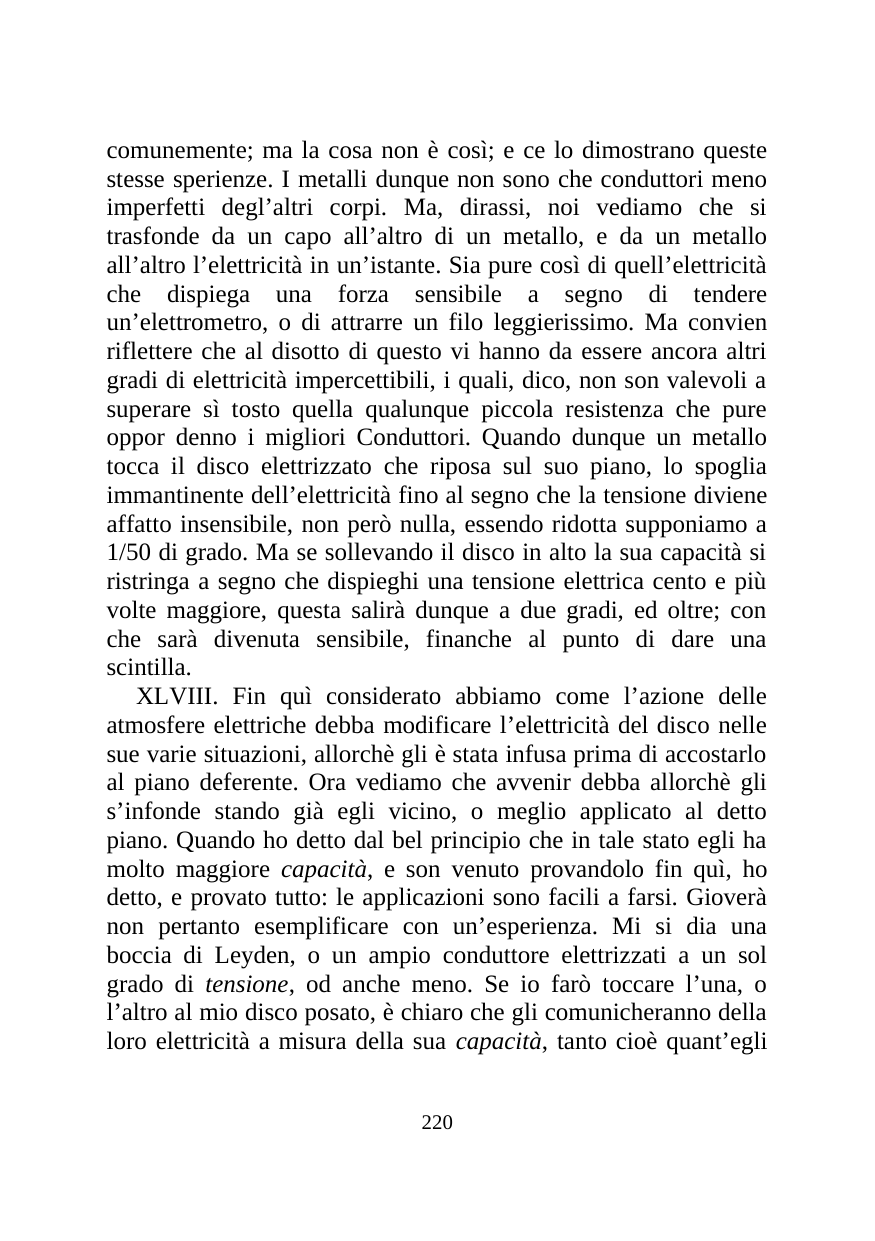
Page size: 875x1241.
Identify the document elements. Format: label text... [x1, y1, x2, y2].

text XLVIII. Fin quì considerato abbiamo come l’azione delle atmosfere elettriche debba modificare l’elettricità del disco nelle sue varie situazioni, allorchè gli è stata infusa prima di accostarlo al piano deferente. Ora vediamo che avvenir debba allorchè gli s’infonde stando già egli vicino, o meglio applicato al detto piano. Quando ho detto dal bel principio che in tale stato egli ha molto maggiore capacità, e son venuto provandolo fin quì, ho detto, e provato tutto: le applicazioni sono facili a farsi. Gioverà non pertanto esemplificare con un’esperienza. Mi si dia una boccia di Leyden, o un ampio conduttore elettrizzati a un sol grado di tensione, od anche meno. Se io farò toccare l’una, o l’altro al mio disco posato, è chiaro che gli comunicheranno della loro elettricità a misura della sua capacità, tanto cioè quant’egli [106, 681, 768, 1055]
text comunemente; ma la cosa non è così; e ce lo dimostrano queste stesse sperienze. I metalli dunque non sono che conduttori meno imperfetti degl’altri corpi. Ma, dirassi, noi vediamo che si trasfonde da un capo all’altro di un metallo, e da un metallo all’altro l’elettricità in un’istante. Sia pure così di quell’elettricità che dispiega una forza sensibile a segno di tendere un’elettrometro, o di attrarre un filo leggierissimo. Ma convien riflettere che al disotto di questo vi hanno da essere ancora altri gradi di elettricità impercettibili, i quali, dico, non son valevoli a superare sì tosto quella qualunque piccola resistenza che pure oppor denno i migliori Conduttori. Quando dunque un metallo tocca il disco elettrizzato che riposa sul suo piano, lo spoglia immantinente dell’elettricità fino al segno che la tensione diviene affatto insensibile, non però nulla, essendo ridotta supponiamo a 1/50 di grado. Ma se sollevando il disco in alto la sua capacità si ristringa a segno che dispieghi una tensione elettrica cento e più volte maggiore, questa salirà dunque a due gradi, ed oltre; con che sarà divenuta sensibile, finanche al punto di dare una scintilla. [106, 135, 768, 681]
